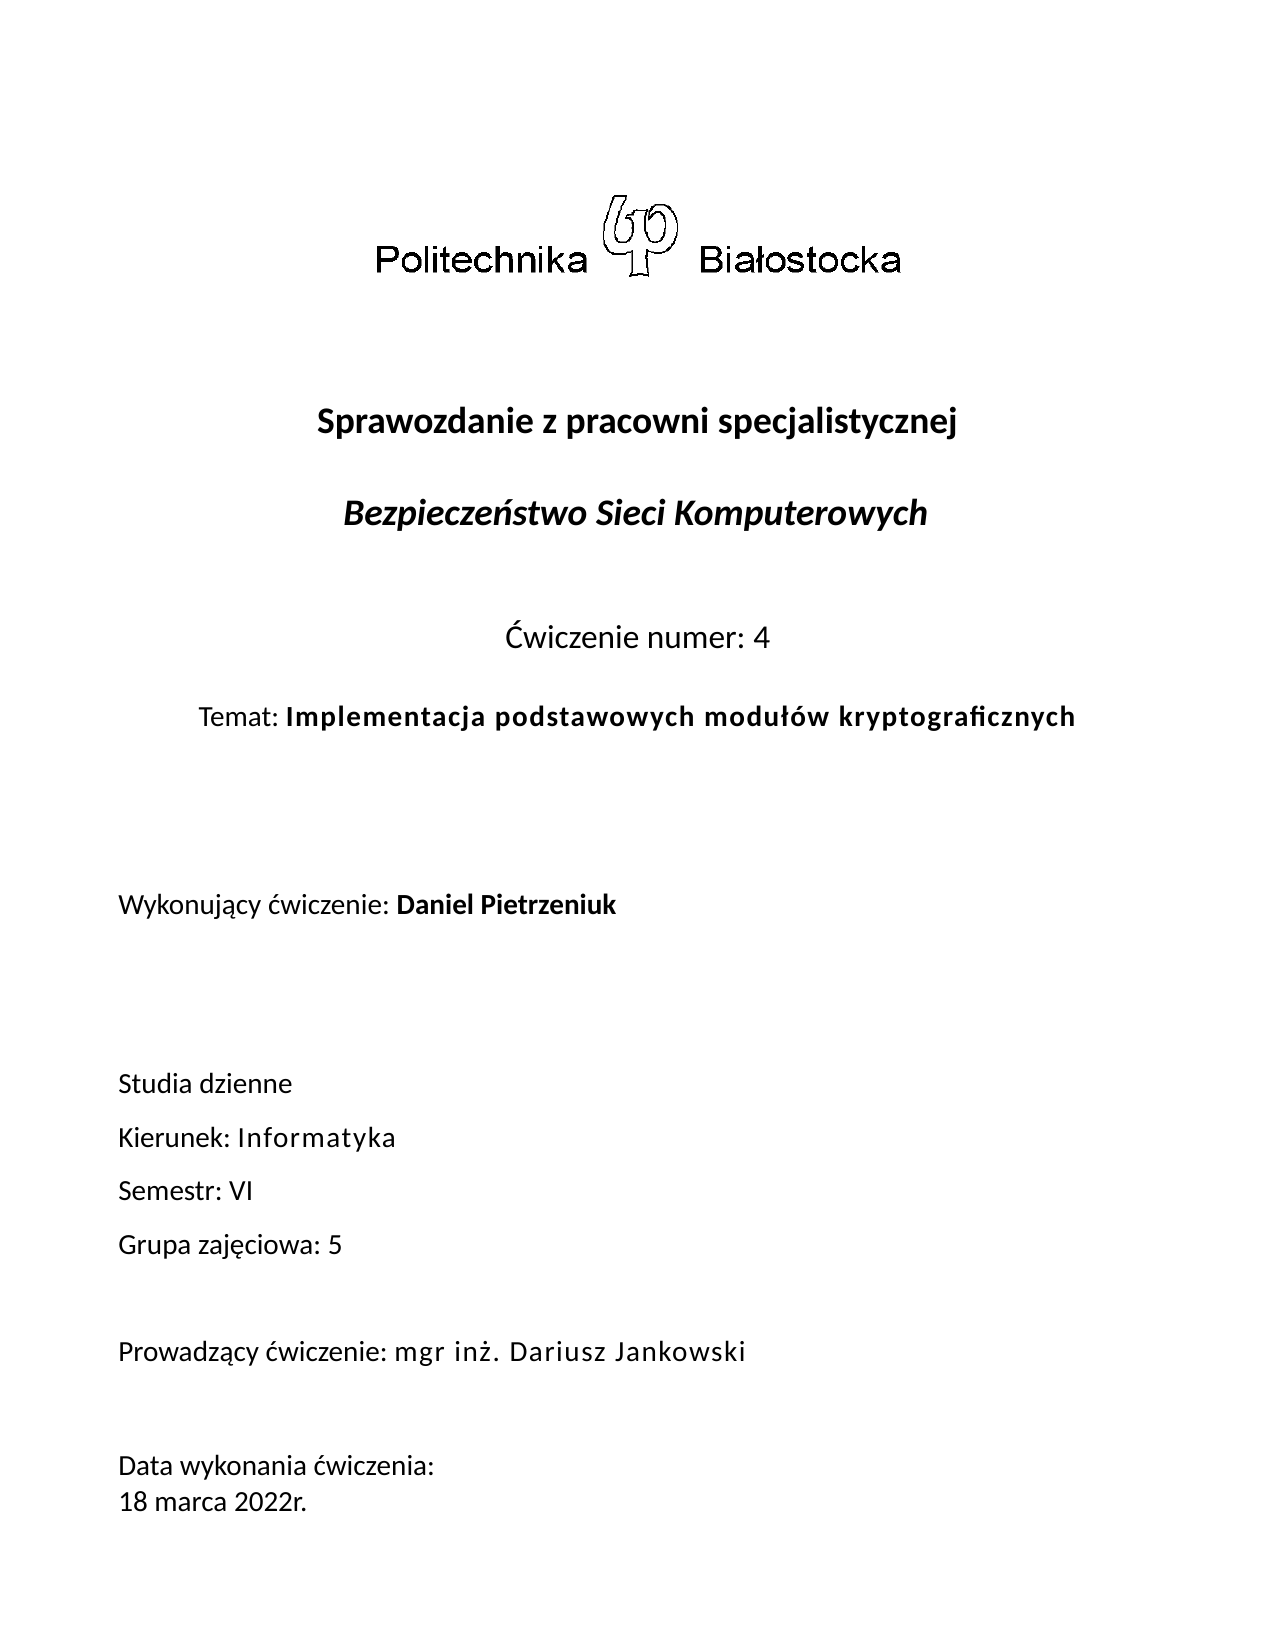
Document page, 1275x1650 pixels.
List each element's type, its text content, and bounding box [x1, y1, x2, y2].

text Studia dzienne [118, 1065, 1157, 1101]
text 18 marca 2022r. [118, 1483, 566, 1518]
text Bezpieczeństwo Sieci Komputerowych [118, 489, 1157, 535]
text Data wykonania ćwiczenia: [118, 1447, 566, 1483]
text Prowadzący ćwiczenie: mgr inż. Dariusz Jankowski [118, 1333, 1157, 1368]
picture [342, 195, 933, 340]
text Ćwiczenie numer: 4 [118, 616, 1157, 657]
text Temat: Implementacja podstawowych modułów kryptograficznych [118, 698, 1157, 733]
text Semestr: VI [118, 1172, 1157, 1208]
text Kierunek: Informatyka [118, 1119, 1157, 1154]
text Wykonujący ćwiczenie: Daniel Pietrzeniuk [118, 886, 1157, 922]
text Grupa zajęciowa: 5 [118, 1226, 1157, 1261]
text Sprawozdanie z pracowni specjalistycznej [118, 397, 1157, 443]
